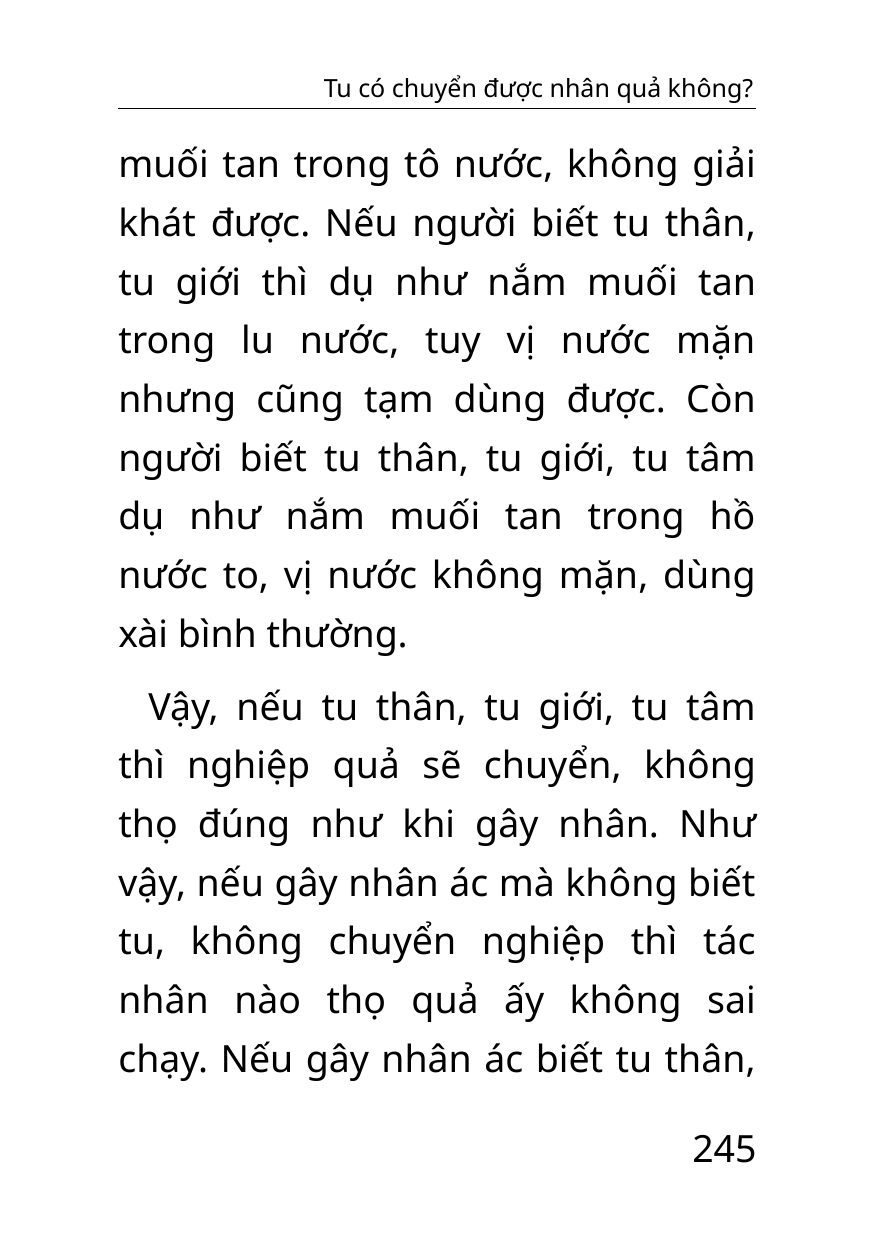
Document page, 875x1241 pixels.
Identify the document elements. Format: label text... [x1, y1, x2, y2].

text muối tan trong tô nước, không giải khát được. Nếu người biết tu thân, tu giới thì dụ như nắm muối tan trong lu nước, tuy vị nước mặn nhưng cũng tạm dùng được. Còn người biết tu thân, tu giới, tu tâm dụ như nắm muối tan trong hồ nước to, vị nước không mặn, dùng xài bình thường. [118, 138, 756, 658]
text Vậy, nếu tu thân, tu giới, tu tâm thì nghiệp quả sẽ chuyển, không thọ đúng như khi gây nhân. Như vậy, nếu gây nhân ác mà không biết tu, không chuyển nghiệp thì tác nhân nào thọ quả ấy không sai chạy. Nếu gây nhân ác biết tu thân, [118, 680, 756, 1083]
